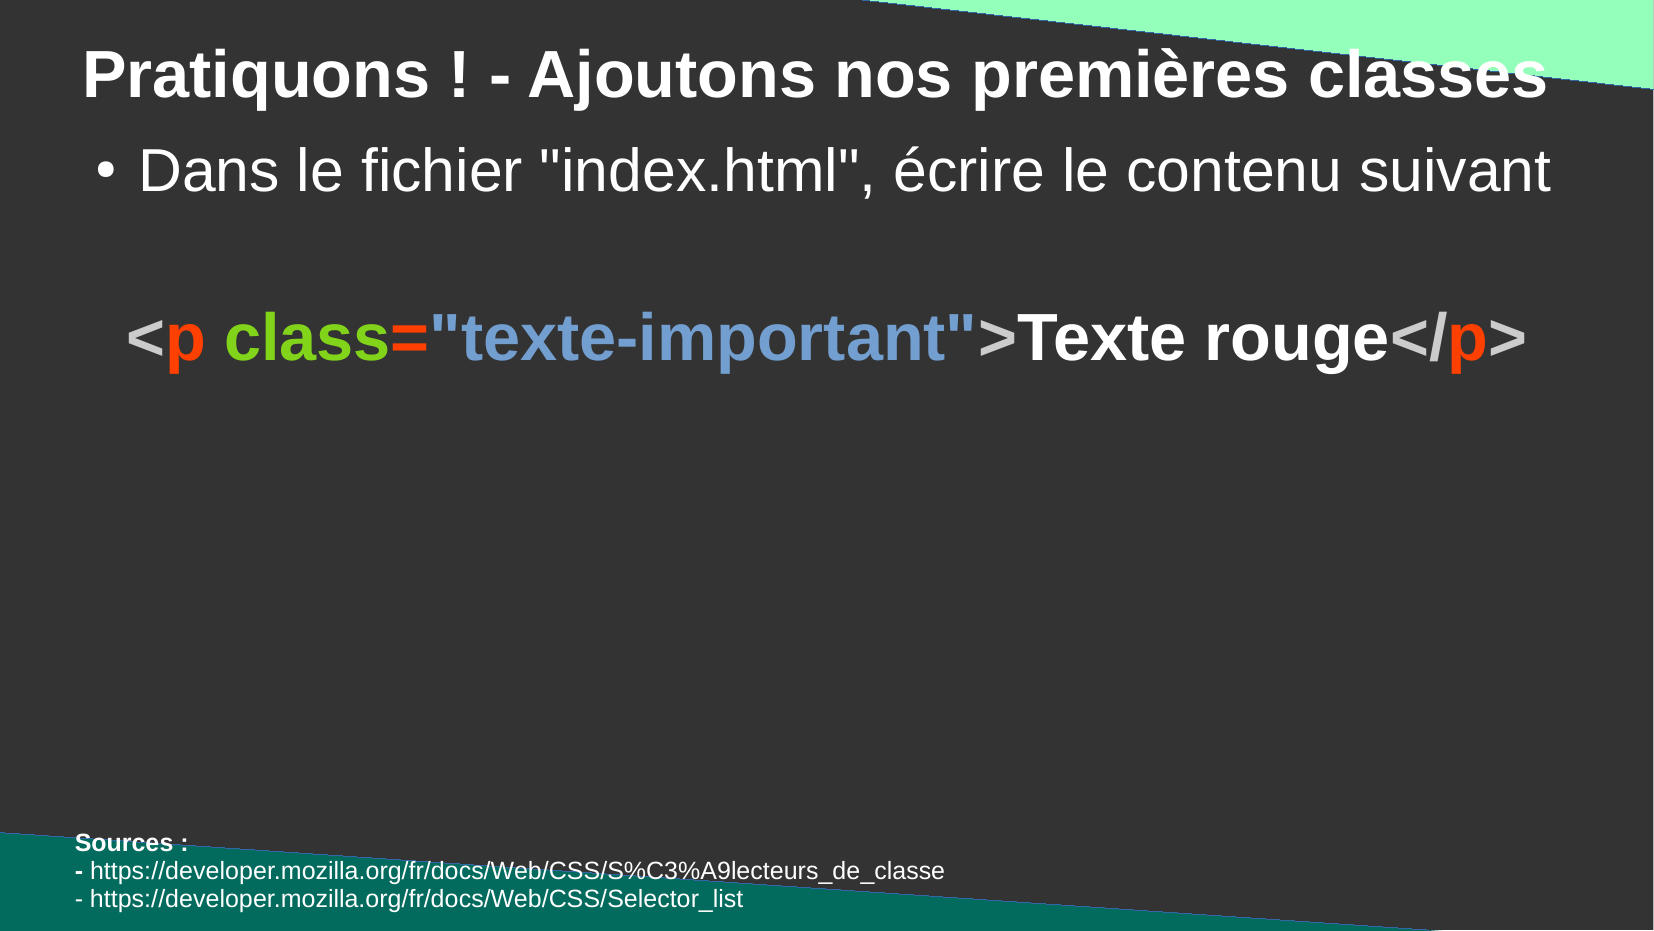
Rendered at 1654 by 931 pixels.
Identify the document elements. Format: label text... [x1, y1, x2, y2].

title Pratiquons ! - Ajoutons nos premières classes [82, 37, 1571, 114]
text_box <p class="texte-important">Texte rouge</p> [106, 292, 1548, 382]
text_box [862, 0, 1654, 90]
list Dans le fichier "index.html", écrire le contenu suivant [80, 136, 1605, 266]
text_box Sources : - https://developer.mozilla.org/fr/docs/Web/CSS/S%C3%A9lecteurs_de_classe - https://developer.mozilla.org/fr/docs/Web/CSS/Selector_list [60, 821, 1546, 920]
